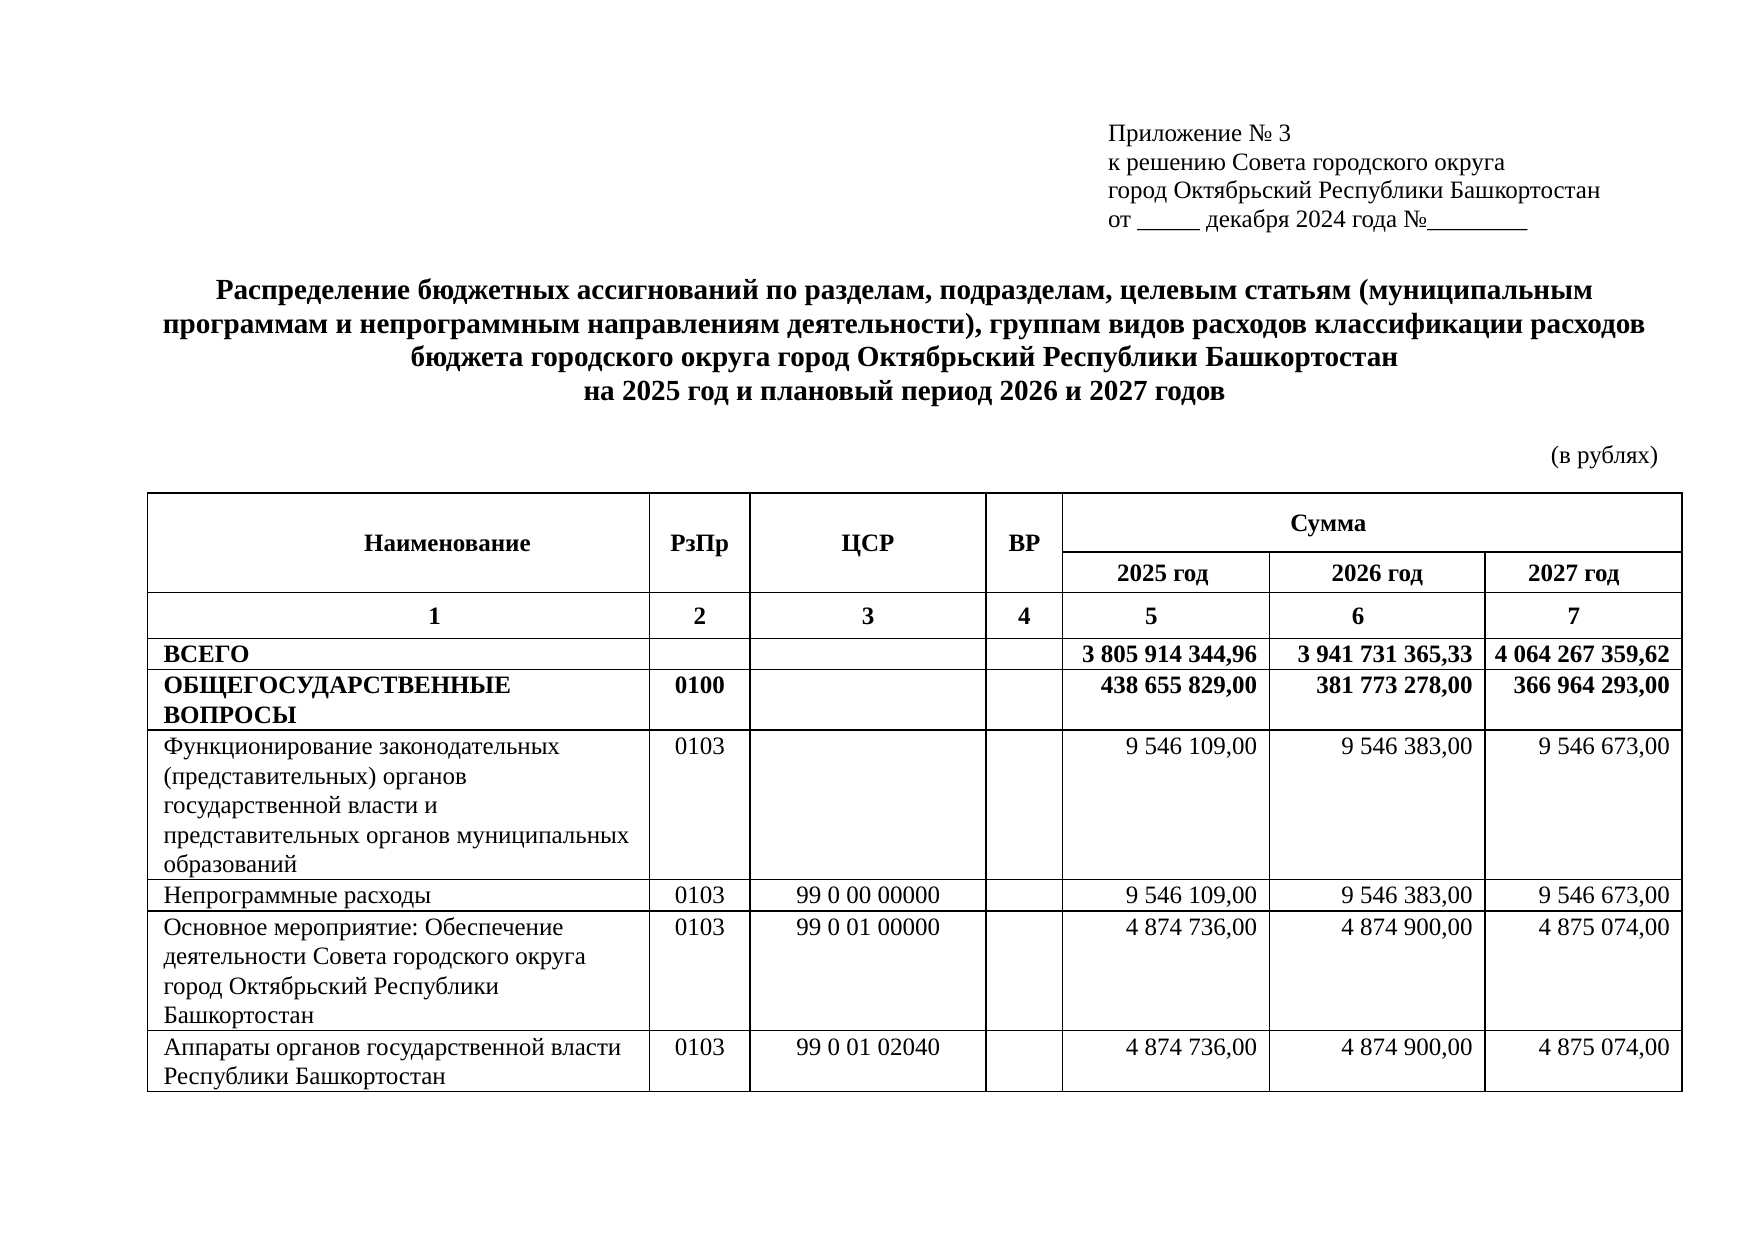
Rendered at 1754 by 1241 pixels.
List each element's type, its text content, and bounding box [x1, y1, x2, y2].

table_cell 9 546 383,00 [1270, 880, 1484, 910]
table_header Приложение № 3 к решению Совета городского округа город Октябрьский Республики Башкортостан от _____ декабря 2024 года №________ [1108, 118, 1665, 249]
table_cell 0103 [650, 912, 749, 1030]
table_cell Аппараты органов государственной власти Республики Башкортостан [148, 1031, 649, 1091]
table_cell 4 875 074,00 [1486, 912, 1681, 1030]
table_cell [1486, 593, 1681, 637]
table_cell Основное мероприятие: Обеспечение деятельности Совета городского округа город Октябрьский Республики Башкортостан [148, 912, 649, 1030]
table_cell [751, 670, 985, 729]
table_header ВР [995, 528, 1054, 557]
table_cell 9 546 109,00 [1063, 880, 1269, 910]
table_cell 438 655 829,00 [1063, 670, 1269, 729]
table_cell Непрограммные расходы [148, 880, 649, 910]
table_cell 9 546 109,00 [1063, 731, 1269, 879]
table_header [1671, 249, 1682, 492]
table_cell 3 941 731 365,33 [1270, 639, 1484, 668]
table_cell [987, 731, 1062, 879]
table_cell [751, 731, 985, 879]
table_cell [987, 1031, 1062, 1091]
table_cell [1063, 553, 1269, 591]
table_cell [1486, 553, 1681, 591]
table_cell [1270, 553, 1484, 591]
table_cell ВСЕГО [148, 639, 649, 668]
table_cell [751, 639, 985, 668]
table_header ЦСР [759, 528, 977, 557]
table_cell Функционирование законодательных (представительных) органов государственной власти и представительных органов муниципальных образований [148, 731, 649, 879]
table_cell [751, 593, 985, 637]
table_header 4 [994, 601, 1055, 629]
table_cell ОБЩЕГОСУДАРСТВЕННЫЕ ВОПРОСЫ [148, 670, 649, 729]
table_header 7 [1493, 601, 1654, 629]
table_cell 9 546 383,00 [1270, 731, 1484, 879]
table_header [876, 118, 1108, 249]
table_header РзПр [658, 528, 741, 557]
table_cell 4 874 736,00 [1063, 1031, 1269, 1091]
table_cell 9 546 673,00 [1486, 880, 1681, 910]
table_cell [1270, 593, 1484, 637]
table_cell [148, 494, 649, 591]
table_cell [1063, 593, 1269, 637]
table_cell 0103 [650, 880, 749, 910]
table_cell 381 773 278,00 [1270, 670, 1484, 729]
table_cell 0103 [650, 731, 749, 879]
table_cell [148, 593, 649, 637]
table_header Сумма [1071, 508, 1585, 537]
table_header Распределение бюджетных ассигнований по разделам, подразделам, целевым статьям (муниципальным программам и непрограммным направлениям деятельности), группам видов расходов классификации расходов бюджета городского округа город Октябрьский Республики Башкортостан на 2025 год и плановый период 2026 и 2027 годов (в рублях) [148, 249, 1671, 492]
table_cell [987, 670, 1062, 729]
table_cell 9 546 673,00 [1486, 731, 1681, 879]
table_cell 4 874 736,00 [1063, 912, 1269, 1030]
table_cell [987, 912, 1062, 1030]
table_cell 4 064 267 359,62 [1486, 639, 1681, 668]
table_cell 3 805 914 344,96 [1063, 639, 1269, 668]
table_header [148, 118, 876, 249]
table_header Наименование [157, 528, 649, 557]
table_cell [751, 494, 985, 591]
table_cell 4 874 900,00 [1270, 1031, 1484, 1091]
table_header 2027 год [1494, 558, 1653, 586]
table_cell [987, 593, 1062, 637]
table_cell [1063, 494, 1681, 551]
table_cell [987, 494, 1062, 591]
table_cell 0100 [650, 670, 749, 729]
table_cell 4 874 900,00 [1270, 912, 1484, 1030]
table_cell 4 875 074,00 [1486, 1031, 1681, 1091]
table_header 5 [1070, 601, 1232, 629]
table_cell [987, 639, 1062, 668]
table_header 2026 год [1278, 558, 1476, 586]
table_cell [987, 880, 1062, 910]
table_cell [650, 639, 749, 668]
table_cell 366 964 293,00 [1486, 670, 1681, 729]
table_cell 99 0 01 02040 [751, 1031, 985, 1091]
table_header 6 [1277, 601, 1439, 629]
table_cell 99 0 00 00000 [751, 880, 985, 910]
table_cell [650, 494, 749, 591]
table_header 1 [156, 601, 649, 629]
table_header 3 [758, 601, 978, 629]
table_cell 0103 [650, 1031, 749, 1091]
table_header 2025 год [1071, 558, 1210, 586]
table_cell 99 0 01 00000 [751, 912, 985, 1030]
table_cell [650, 593, 749, 637]
table_header 2 [657, 601, 742, 629]
